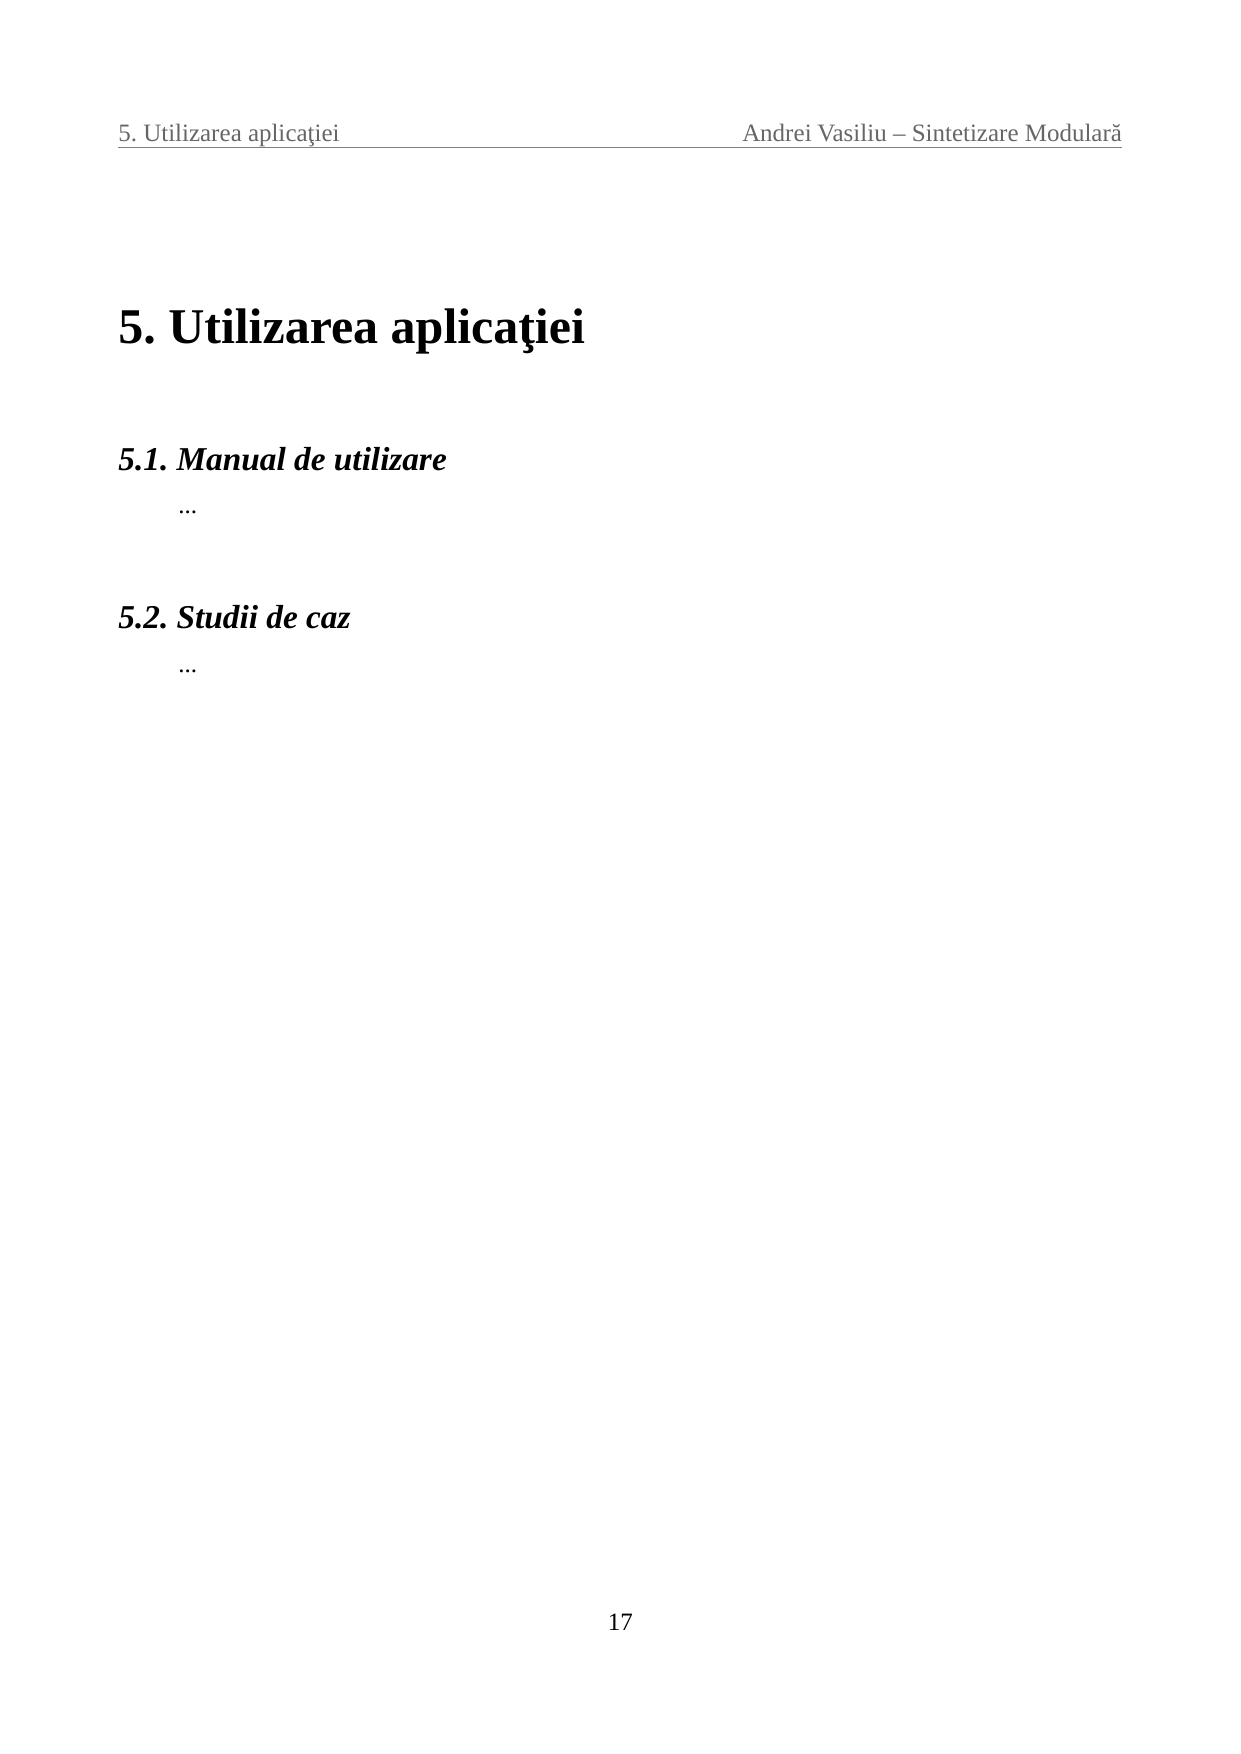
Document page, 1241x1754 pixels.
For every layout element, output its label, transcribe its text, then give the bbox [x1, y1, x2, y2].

subtitle 5. Utilizarea aplicaţiei [118, 297, 1122, 354]
text ... [118, 649, 1122, 677]
subtitle 5.1. Manual de utilizare [118, 439, 1122, 478]
text ... [118, 490, 1122, 519]
subtitle 5.2. Studii de caz [118, 598, 1122, 636]
